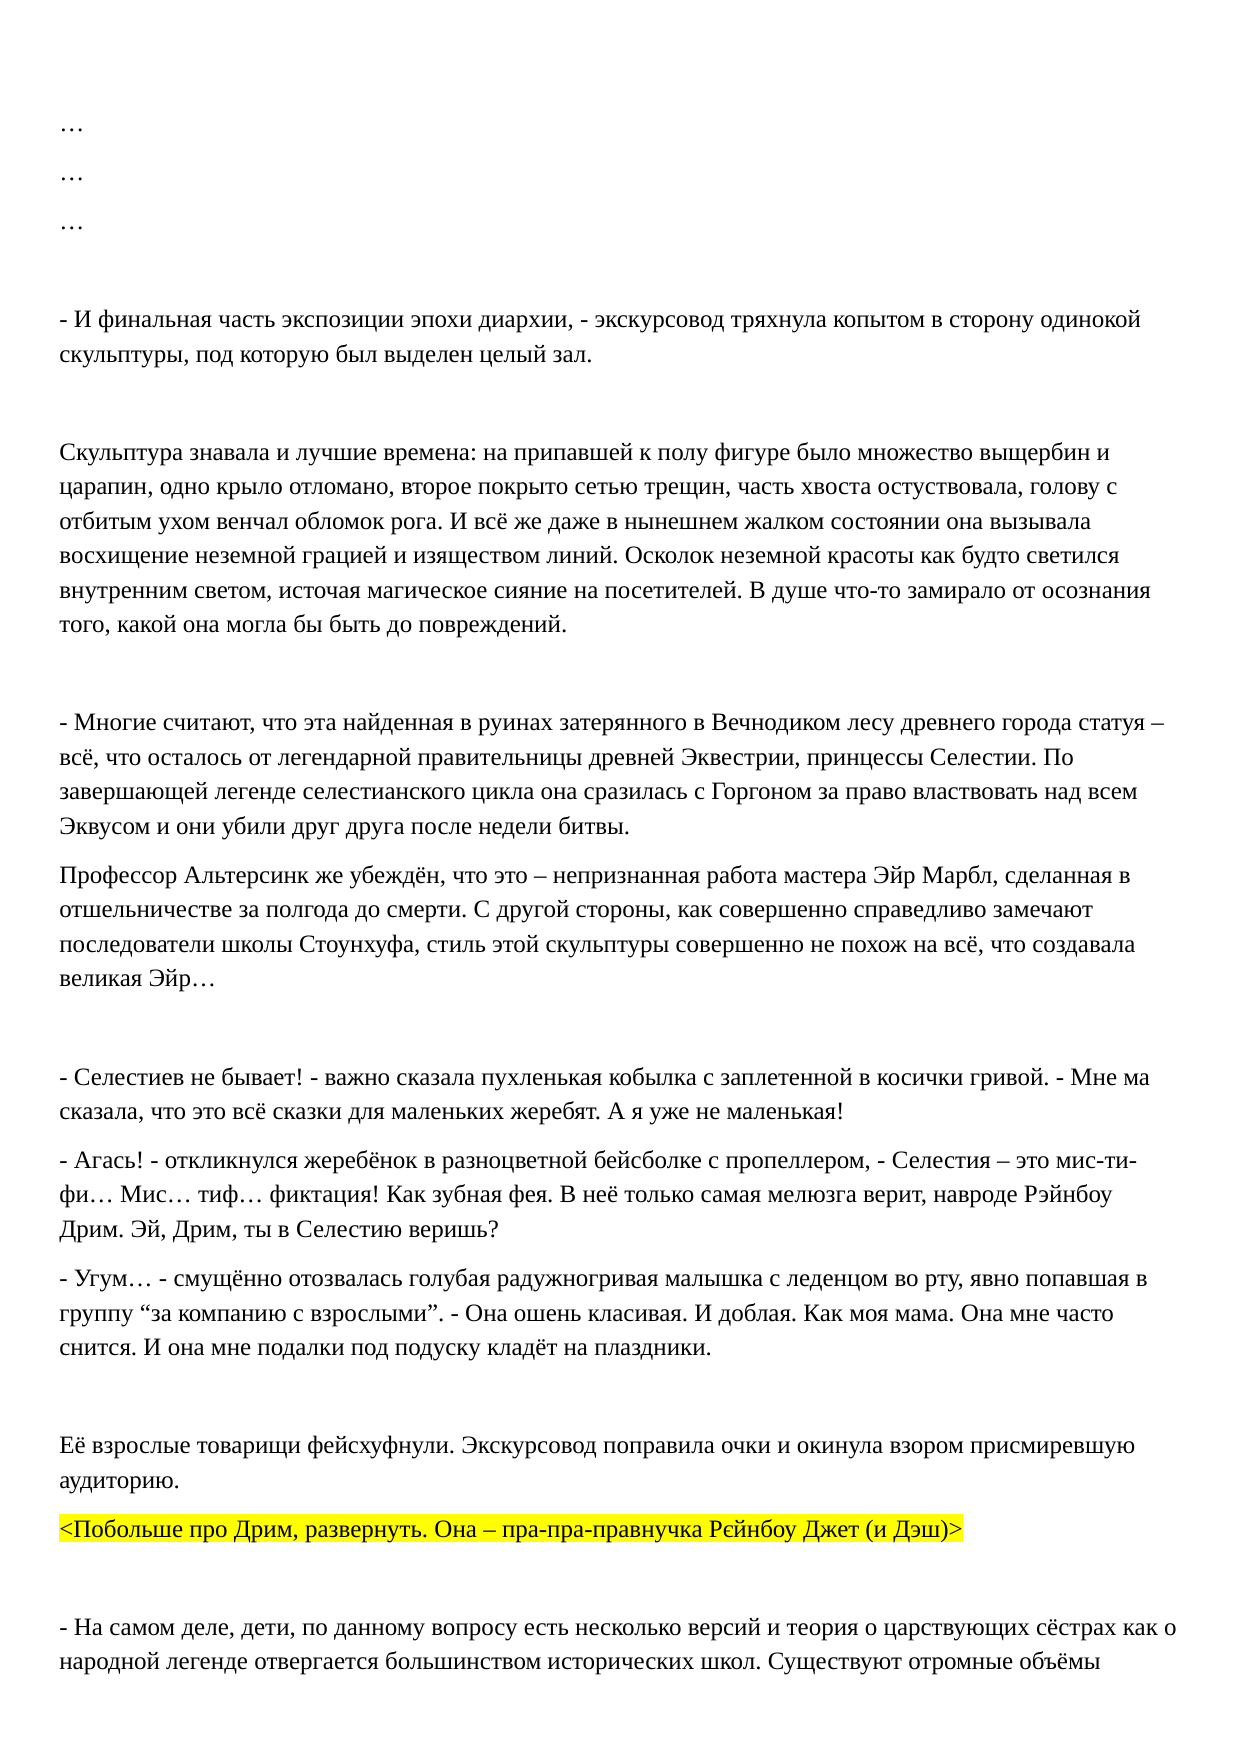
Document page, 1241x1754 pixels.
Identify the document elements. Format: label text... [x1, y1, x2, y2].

text - Селестиев не бывает! - важно сказала пухленькая кобылка с заплетенной в косички гривой. - Мне ма сказала, что это всё сказки для маленьких жеребят. А я уже не маленькая! [59, 1062, 1181, 1125]
text Её взрослые товарищи фейсхуфнули. Экскурсовод поправила очки и окинула взором присмиревшую аудиторию. [59, 1430, 1181, 1493]
text - Угум… - смущённо отозвалась голубая радужногривая малышка с леденцом во рту, явно попавшая в группу “за компанию с взрослыми”. - Она ошень класивая. И доблая. Как моя мама. Она мне часто снится. И она мне подалки под подуску кладёт на плаздники. [59, 1263, 1181, 1361]
text <Побольше про Дрим, развернуть. Она – пра-пра-правнучка Рєйнбоу Джет (и Дэш)> [59, 1514, 1181, 1542]
text - Многие считают, что эта найденная в руинах затерянного в Вечнодиком лесу древнего города статуя – всё, что осталось от легендарной правительницы древней Эквестрии, принцессы Селестии. По завершающей легенде селестианского цикла она сразилась с Горгоном за право властвовать над всем Эквусом и они убили друг друга после недели битвы. [59, 707, 1181, 840]
text Профессор Альтерсинк же убеждён, что это – непризнанная работа мастера Эйр Марбл, сделанная в отшельничестве за полгода до смерти. С другой стороны, как совершенно справедливо замечают последователи школы Стоунхуфа, стиль этой скульптуры совершенно не похож на всё, что создавала великая Эйр… [59, 860, 1181, 992]
text - Агась! - откликнулся жеребёнок в разноцветной бейсболке с пропеллером, - Селестия – это мис-ти-фи… Мис… тиф… фиктация! Как зубная фея. В неё только самая мелюзга верит, навроде Рэйнбоу Дрим. Эй, Дрим, ты в Селестию веришь? [59, 1145, 1181, 1243]
text … [59, 206, 1181, 235]
text … [59, 108, 1181, 137]
text Скульптура знавала и лучшие времена: на припавшей к полу фигуре было множество выщербин и царапин, одно крыло отломано, второе покрыто сетью трещин, часть хвоста остуствовала, голову с отбитым ухом венчал обломок рога. И всё же даже в нынешнем жалком состоянии она вызывала восхищение неземной грацией и изяществом линий. Осколок неземной красоты как будто светился внутренним светом, источая магическое сияние на посетителей. В душе что-то замирало от осознания того, какой она могла бы быть до повреждений. [59, 437, 1181, 638]
text … [59, 157, 1181, 186]
text - И финальная часть экспозиции эпохи диархии, - экскурсовод тряхнула копытом в сторону одинокой скульптуры, под которую был выделен целый зал. [59, 304, 1181, 368]
text - На самом деле, дети, по данному вопросу есть несколько версий и теория о царствующих сёстрах как о народной легенде отвергается большинством исторических школ. Существуют отромные объёмы [59, 1612, 1181, 1675]
